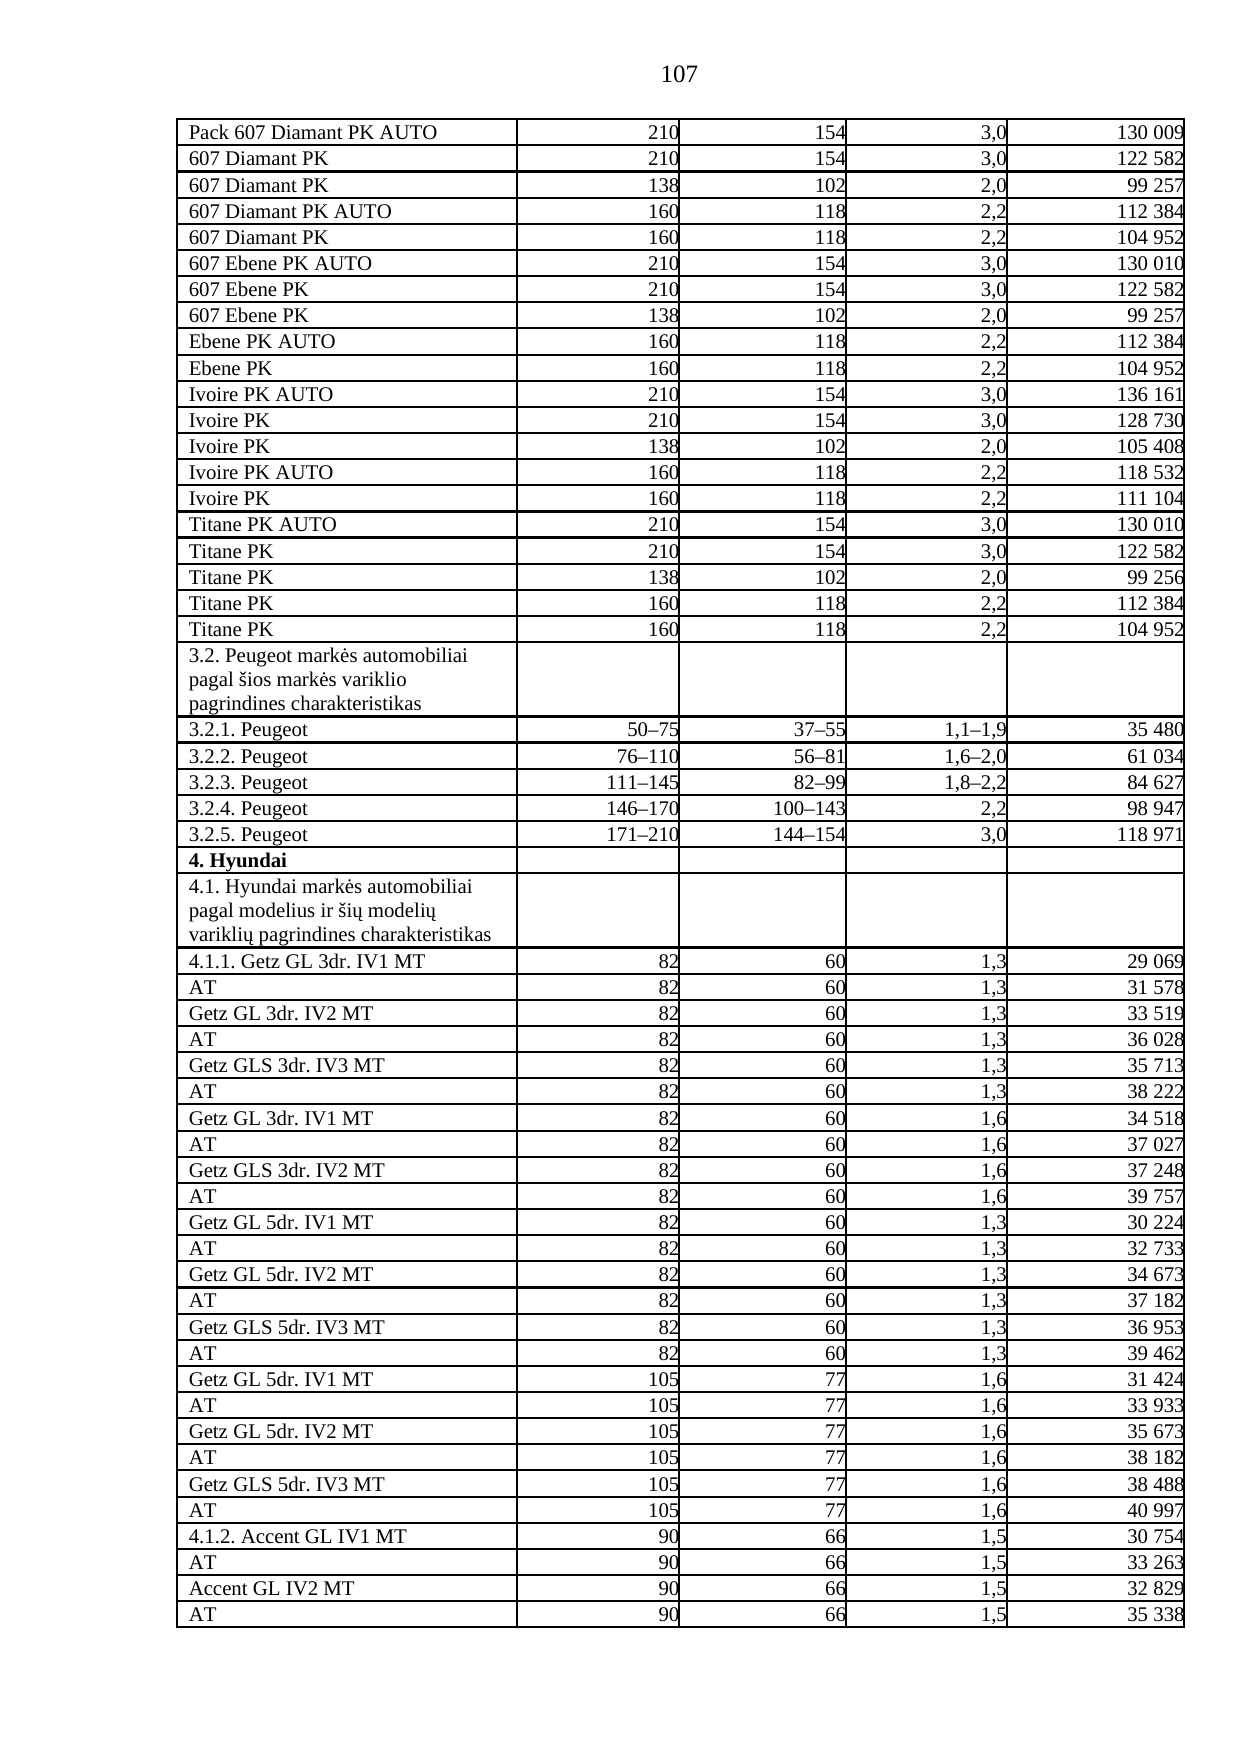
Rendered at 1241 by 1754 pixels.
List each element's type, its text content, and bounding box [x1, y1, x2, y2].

table_cell 160 [518, 617, 678, 641]
table_cell 82 [518, 949, 678, 973]
table_cell 35 338 [1008, 1602, 1183, 1626]
table_cell 60 [680, 949, 845, 973]
table_cell 30 224 [1008, 1210, 1183, 1234]
table_cell 2,0 [847, 173, 1006, 197]
table_cell 1,3 [847, 1079, 1006, 1103]
table_cell 60 [680, 1315, 845, 1339]
table_cell [1008, 643, 1183, 715]
table_cell [680, 643, 845, 715]
table_cell Getz GLS 5dr. IV3 MT [178, 1471, 516, 1496]
table_cell 154 [680, 251, 845, 275]
table_cell AT [178, 1184, 516, 1208]
table_cell 122 582 [1008, 277, 1183, 301]
table_cell 40 997 [1008, 1498, 1183, 1522]
table_cell 122 582 [1008, 146, 1183, 170]
table_cell 39 757 [1008, 1184, 1183, 1208]
table_cell 154 [680, 382, 845, 406]
table_cell 154 [680, 539, 845, 563]
table_cell [518, 874, 678, 946]
table_cell Getz GL 5dr. IV2 MT [178, 1419, 516, 1443]
table_cell 122 582 [1008, 539, 1183, 563]
table_cell 130 010 [1008, 251, 1183, 275]
table_cell Getz GL 5dr. IV1 MT [178, 1367, 516, 1391]
table_cell 82 [518, 1027, 678, 1051]
table_cell 104 952 [1008, 617, 1183, 641]
table_cell 154 [680, 120, 845, 144]
table_cell 118 [680, 199, 845, 223]
table_cell 76–110 [518, 744, 678, 768]
table_cell 29 069 [1008, 949, 1183, 973]
table_cell 1,6 [847, 1445, 1006, 1469]
table_cell 118 [680, 617, 845, 641]
table_cell AT [178, 1445, 516, 1469]
table_cell 3.2.3. Peugeot [178, 770, 516, 794]
table_cell 66 [680, 1602, 845, 1626]
table_cell 3,0 [847, 120, 1006, 144]
table_cell AT [178, 1027, 516, 1051]
table_cell 3,0 [847, 146, 1006, 170]
table_cell 130 010 [1008, 513, 1183, 536]
table_cell Pack 607 Diamant PK AUTO [178, 120, 516, 144]
table_cell 102 [680, 434, 845, 458]
table_cell 144–154 [680, 822, 845, 846]
table_cell Ebene PK AUTO [178, 329, 516, 353]
table_cell 105 [518, 1498, 678, 1522]
table_cell [680, 848, 845, 872]
table_cell Titane PK [178, 617, 516, 641]
table_cell 31 424 [1008, 1367, 1183, 1391]
table_cell 33 519 [1008, 1001, 1183, 1025]
table_cell 1,3 [847, 1236, 1006, 1260]
table_cell 82 [518, 1184, 678, 1208]
table_cell 1,3 [847, 1289, 1006, 1312]
table_cell Getz GLS 5dr. IV3 MT [178, 1315, 516, 1339]
table_cell 1,3 [847, 975, 1006, 999]
table_cell 2,2 [847, 199, 1006, 223]
table_cell 104 952 [1008, 356, 1183, 379]
table_cell 82 [518, 1079, 678, 1103]
table_cell 99 257 [1008, 173, 1183, 197]
table_cell 1,6 [847, 1393, 1006, 1417]
table_cell 1,1–1,9 [847, 718, 1006, 741]
table_cell AT [178, 1550, 516, 1574]
table_cell 1,3 [847, 1262, 1006, 1286]
table_cell 118 [680, 460, 845, 484]
table_cell 30 754 [1008, 1524, 1183, 1548]
table_cell 607 Ebene PK AUTO [178, 251, 516, 275]
table_cell 34 518 [1008, 1105, 1183, 1129]
table_cell 4.1. Hyundai markės automobiliai pagal modelius ir šių modelių variklių pagrindines charakteristikas [178, 874, 516, 946]
table_cell 82 [518, 1210, 678, 1234]
table_cell Ivoire PK [178, 434, 516, 458]
table_cell 160 [518, 591, 678, 615]
table_cell 2,2 [847, 225, 1006, 249]
table_cell 90 [518, 1550, 678, 1574]
table_cell 3,0 [847, 277, 1006, 301]
table_cell 90 [518, 1602, 678, 1626]
table_cell Getz GLS 3dr. IV3 MT [178, 1053, 516, 1077]
table_cell 82 [518, 1315, 678, 1339]
table_cell AT [178, 975, 516, 999]
table_cell 138 [518, 434, 678, 458]
table_cell 3,0 [847, 822, 1006, 846]
table_cell 2,2 [847, 486, 1006, 510]
table_cell 38 488 [1008, 1471, 1183, 1496]
table_cell 1,3 [847, 949, 1006, 973]
table_cell 138 [518, 565, 678, 589]
table_cell 100–143 [680, 796, 845, 820]
table_cell 31 578 [1008, 975, 1183, 999]
table_cell Getz GLS 3dr. IV2 MT [178, 1158, 516, 1182]
table_cell 2,0 [847, 565, 1006, 589]
table_cell Getz GL 5dr. IV2 MT [178, 1262, 516, 1286]
table_cell 2,0 [847, 434, 1006, 458]
table_cell 136 161 [1008, 382, 1183, 406]
table_cell 60 [680, 975, 845, 999]
table_cell Ivoire PK [178, 486, 516, 510]
table_cell 3,0 [847, 513, 1006, 536]
table_cell [680, 874, 845, 946]
table_cell 1,5 [847, 1602, 1006, 1626]
table_cell 130 009 [1008, 120, 1183, 144]
table_cell 210 [518, 120, 678, 144]
table_cell Titane PK [178, 565, 516, 589]
table_cell 105 [518, 1367, 678, 1391]
table_cell Ebene PK [178, 356, 516, 379]
table_cell 3,0 [847, 251, 1006, 275]
table_cell 160 [518, 356, 678, 379]
table_cell 60 [680, 1236, 845, 1260]
table_cell 118 971 [1008, 822, 1183, 846]
table_cell 82 [518, 1158, 678, 1182]
table_cell 112 384 [1008, 329, 1183, 353]
table_cell 77 [680, 1419, 845, 1443]
table_cell 77 [680, 1393, 845, 1417]
table_cell 82 [518, 1132, 678, 1156]
table_cell 60 [680, 1132, 845, 1156]
table_cell 60 [680, 1184, 845, 1208]
table_cell 3.2.5. Peugeot [178, 822, 516, 846]
table_cell [847, 874, 1006, 946]
table_cell 2,0 [847, 303, 1006, 327]
table_cell 112 384 [1008, 591, 1183, 615]
table_cell 77 [680, 1367, 845, 1391]
table_cell 84 627 [1008, 770, 1183, 794]
table_cell 99 257 [1008, 303, 1183, 327]
table_cell 102 [680, 303, 845, 327]
table_cell 160 [518, 460, 678, 484]
table_cell 210 [518, 408, 678, 432]
table_cell 138 [518, 173, 678, 197]
table_cell [1008, 874, 1183, 946]
table_cell 1,3 [847, 1210, 1006, 1234]
table_cell 32 829 [1008, 1576, 1183, 1600]
table_cell 82 [518, 975, 678, 999]
table_cell 1,6 [847, 1158, 1006, 1182]
table_cell 102 [680, 173, 845, 197]
table_cell 118 [680, 486, 845, 510]
table_cell Getz GL 5dr. IV1 MT [178, 1210, 516, 1234]
table_cell 607 Ebene PK [178, 277, 516, 301]
table_cell 60 [680, 1210, 845, 1234]
table_cell 60 [680, 1053, 845, 1077]
table_cell 607 Diamant PK [178, 146, 516, 170]
table_cell 36 953 [1008, 1315, 1183, 1339]
table_cell 60 [680, 1105, 845, 1129]
table_cell 1,6 [847, 1367, 1006, 1391]
table_cell 118 [680, 225, 845, 249]
table_cell AT [178, 1393, 516, 1417]
table_cell AT [178, 1132, 516, 1156]
table_cell 118 532 [1008, 460, 1183, 484]
table_cell 210 [518, 382, 678, 406]
table_cell 2,2 [847, 617, 1006, 641]
table_cell 1,8–2,2 [847, 770, 1006, 794]
table_cell 1,3 [847, 1053, 1006, 1077]
table_cell 105 [518, 1393, 678, 1417]
table_cell 39 462 [1008, 1341, 1183, 1365]
table_cell Ivoire PK [178, 408, 516, 432]
table_cell 128 730 [1008, 408, 1183, 432]
table_cell 1,3 [847, 1001, 1006, 1025]
table_cell 82 [518, 1105, 678, 1129]
table_cell 3.2.1. Peugeot [178, 718, 516, 741]
table_cell 82 [518, 1262, 678, 1286]
table_cell 154 [680, 408, 845, 432]
table_cell 210 [518, 277, 678, 301]
table_cell 2,2 [847, 356, 1006, 379]
table_cell 37 248 [1008, 1158, 1183, 1182]
table_cell AT [178, 1236, 516, 1260]
table_cell 98 947 [1008, 796, 1183, 820]
table_cell 1,6 [847, 1184, 1006, 1208]
table_cell 60 [680, 1027, 845, 1051]
table_cell 4.1.2. Accent GL IV1 MT [178, 1524, 516, 1548]
table_cell 105 [518, 1419, 678, 1443]
table_cell 99 256 [1008, 565, 1183, 589]
table_cell 2,2 [847, 329, 1006, 353]
table_cell Accent GL IV2 MT [178, 1576, 516, 1600]
table_cell AT [178, 1289, 516, 1312]
table_cell 154 [680, 513, 845, 536]
table_cell 160 [518, 199, 678, 223]
table_cell 82–99 [680, 770, 845, 794]
table_cell 111 104 [1008, 486, 1183, 510]
table_cell 105 408 [1008, 434, 1183, 458]
table_cell 1,3 [847, 1341, 1006, 1365]
table_cell AT [178, 1602, 516, 1626]
table_cell Titane PK [178, 591, 516, 615]
table_cell 82 [518, 1053, 678, 1077]
table_cell 138 [518, 303, 678, 327]
table_cell 210 [518, 146, 678, 170]
table_cell 1,3 [847, 1315, 1006, 1339]
table_cell 3.2.2. Peugeot [178, 744, 516, 768]
table_cell 1,3 [847, 1027, 1006, 1051]
table_cell 37 027 [1008, 1132, 1183, 1156]
table_cell 3,0 [847, 539, 1006, 563]
table_cell 77 [680, 1445, 845, 1469]
table_cell 32 733 [1008, 1236, 1183, 1260]
table_cell 1,6–2,0 [847, 744, 1006, 768]
table_cell [847, 643, 1006, 715]
table_cell 210 [518, 539, 678, 563]
table_cell 607 Diamant PK [178, 173, 516, 197]
table_cell 4. Hyundai [178, 848, 516, 872]
table_cell 82 [518, 1236, 678, 1260]
table_cell 60 [680, 1289, 845, 1312]
table_cell 105 [518, 1471, 678, 1496]
table_cell 1,5 [847, 1550, 1006, 1574]
table_cell Titane PK [178, 539, 516, 563]
table_cell AT [178, 1498, 516, 1522]
table_cell 37 182 [1008, 1289, 1183, 1312]
table_cell 66 [680, 1524, 845, 1548]
table_cell 60 [680, 1341, 845, 1365]
table_cell 4.1.1. Getz GL 3dr. IV1 MT [178, 949, 516, 973]
table_cell 111–145 [518, 770, 678, 794]
table_cell 90 [518, 1524, 678, 1548]
table_cell 1,5 [847, 1524, 1006, 1548]
table_cell 33 933 [1008, 1393, 1183, 1417]
table_cell 3.2. Peugeot markės automobiliai pagal šios markės variklio pagrindines charakteristikas [178, 643, 516, 715]
table_cell AT [178, 1079, 516, 1103]
table_cell 171–210 [518, 822, 678, 846]
table_cell 160 [518, 329, 678, 353]
table_cell 2,2 [847, 796, 1006, 820]
table_cell 60 [680, 1158, 845, 1182]
table_cell 3,0 [847, 382, 1006, 406]
table_cell 60 [680, 1001, 845, 1025]
table_cell 35 713 [1008, 1053, 1183, 1077]
table_cell 607 Diamant PK AUTO [178, 199, 516, 223]
table_cell Getz GL 3dr. IV1 MT [178, 1105, 516, 1129]
table_cell 210 [518, 513, 678, 536]
table_cell 160 [518, 486, 678, 510]
table_cell [1008, 848, 1183, 872]
table_cell 38 222 [1008, 1079, 1183, 1103]
table_cell [518, 643, 678, 715]
table_cell 1,6 [847, 1498, 1006, 1522]
table_cell 60 [680, 1262, 845, 1286]
table_cell 66 [680, 1576, 845, 1600]
table_cell [518, 848, 678, 872]
table_cell 2,2 [847, 460, 1006, 484]
table_cell 77 [680, 1471, 845, 1496]
table_cell 3.2.4. Peugeot [178, 796, 516, 820]
table_cell 61 034 [1008, 744, 1183, 768]
table_cell 2,2 [847, 591, 1006, 615]
table_cell 34 673 [1008, 1262, 1183, 1286]
table_cell 3,0 [847, 408, 1006, 432]
table_cell 104 952 [1008, 225, 1183, 249]
table_cell 1,6 [847, 1471, 1006, 1496]
table_cell 118 [680, 329, 845, 353]
table_cell 1,5 [847, 1576, 1006, 1600]
table_cell 118 [680, 591, 845, 615]
table_cell 36 028 [1008, 1027, 1183, 1051]
table_cell 146–170 [518, 796, 678, 820]
table_cell 50–75 [518, 718, 678, 741]
table_cell 210 [518, 251, 678, 275]
table_cell 90 [518, 1576, 678, 1600]
table_cell 112 384 [1008, 199, 1183, 223]
table_cell 35 673 [1008, 1419, 1183, 1443]
table_cell 154 [680, 277, 845, 301]
table_cell 1,6 [847, 1132, 1006, 1156]
table_cell AT [178, 1341, 516, 1365]
table_cell 82 [518, 1001, 678, 1025]
table_cell 56–81 [680, 744, 845, 768]
table_cell 607 Diamant PK [178, 225, 516, 249]
table_cell 154 [680, 146, 845, 170]
table_cell 82 [518, 1289, 678, 1312]
table_cell Titane PK AUTO [178, 513, 516, 536]
table_cell [847, 848, 1006, 872]
table_cell 1,6 [847, 1419, 1006, 1443]
table_cell 160 [518, 225, 678, 249]
table_cell Getz GL 3dr. IV2 MT [178, 1001, 516, 1025]
table_cell 37–55 [680, 718, 845, 741]
table_cell 82 [518, 1341, 678, 1365]
table_cell 102 [680, 565, 845, 589]
table_cell 38 182 [1008, 1445, 1183, 1469]
table_cell 33 263 [1008, 1550, 1183, 1574]
table_cell 1,6 [847, 1105, 1006, 1129]
table_cell 60 [680, 1079, 845, 1103]
table_cell 66 [680, 1550, 845, 1574]
table_cell Ivoire PK AUTO [178, 382, 516, 406]
table_cell 77 [680, 1498, 845, 1522]
table_cell 105 [518, 1445, 678, 1469]
table_cell 35 480 [1008, 718, 1183, 741]
table_cell 607 Ebene PK [178, 303, 516, 327]
table_cell Ivoire PK AUTO [178, 460, 516, 484]
table_cell 118 [680, 356, 845, 379]
